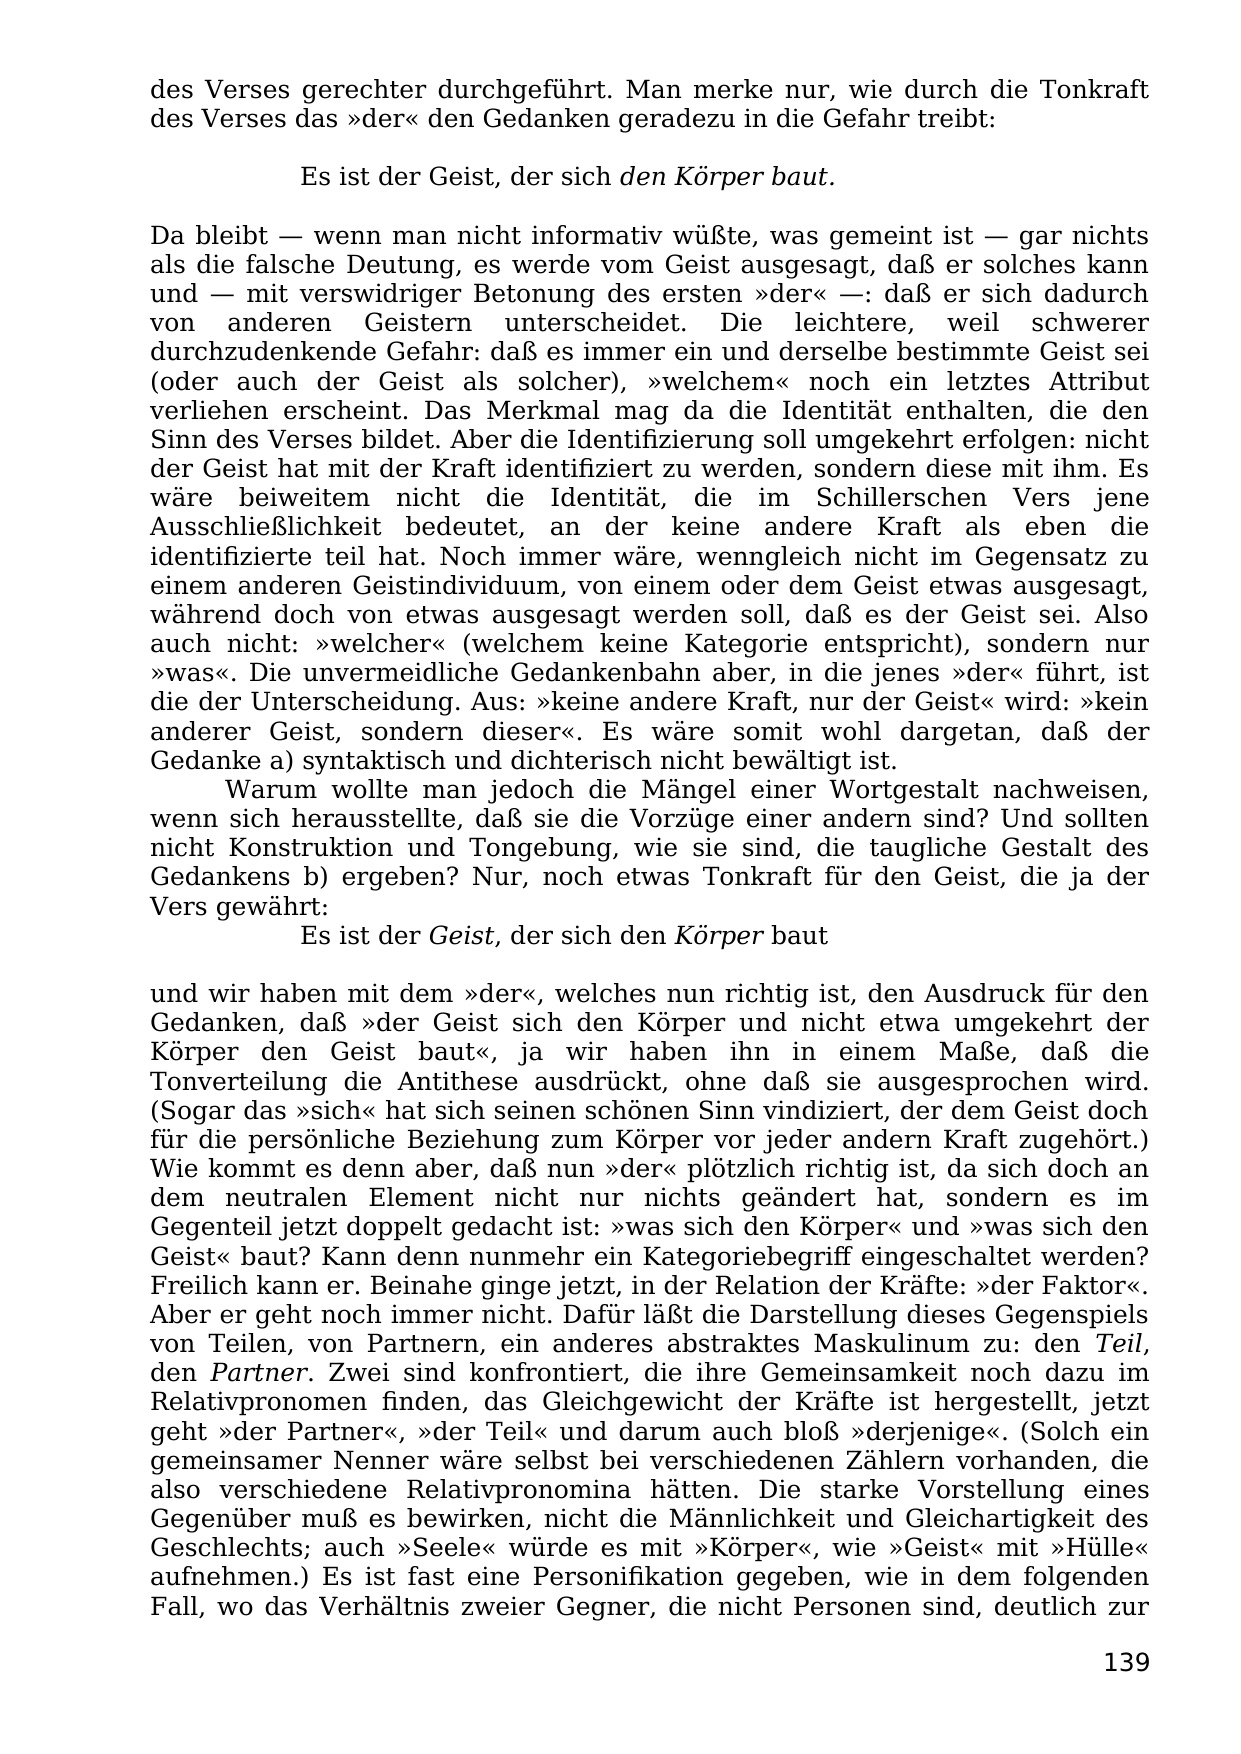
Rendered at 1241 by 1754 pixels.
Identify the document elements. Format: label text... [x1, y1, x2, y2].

text und wir haben mit dem »der«, welches nun richtig ist, den Ausdruck für den Gedanken, daß »der Geist sich den Körper und nicht etwa umgekehrt der Körper den Geist baut«, ja wir haben ihn in einem Maße, daß die Tonverteilung die Antithese ausdrückt, ohne daß sie ausgesprochen wird. (Sogar das »sich« hat sich seinen schönen Sinn vindiziert, der dem Geist doch für die persönliche Beziehung zum Körper vor jeder andern Kraft zugehört.) Wie kommt es denn aber, daß nun »der« plötzlich richtig ist, da sich doch an dem neutralen Element nicht nur nichts geändert hat, sondern es im Gegenteil jetzt doppelt gedacht ist: »was sich den Körper« und »was sich den Geist« baut? Kann denn nunmehr ein Kategoriebegriff eingeschaltet werden? Freilich kann er. Beinahe ginge jetzt, in der Relation der Kräfte: »der Faktor«. Aber er geht noch immer nicht. Dafür läßt die Darstellung dieses Gegenspiels von Teilen, von Partnern, ein anderes abstraktes Maskulinum zu: den Teil, den Partner. Zwei sind konfrontiert, die ihre Gemeinsamkeit noch dazu im Relativpronomen finden, das Gleichgewicht der Kräfte ist hergestellt, jetzt geht »der Partner«, »der Teil« und darum auch bloß »derjenige«. (Solch ein gemeinsamer Nenner wäre selbst bei verschiedenen Zählern vorhanden, die also verschiedene Relativpronomina hätten. Die starke Vorstellung eines Gegenüber muß es bewirken, nicht die Männlichkeit und Gleichartigkeit des Geschlechts; auch »Seele« würde es mit »Körper«, wie »Geist« mit »Hülle« aufnehmen.) Es ist fast eine Personifikation gegeben, wie in dem folgenden Fall, wo das Verhältnis zweier Gegner, die nicht Personen sind, deutlich zur [150, 979, 1151, 1621]
text des Verses gerechter durchgeführt. Man merke nur, wie durch die Tonkraft des Verses das »der« den Gedanken geradezu in die Gefahr treibt: [150, 75, 1151, 133]
text Es ist der Geist, der sich den Körper baut [300, 921, 1151, 950]
text Es ist der Geist, der sich den Körper baut. [300, 162, 1151, 192]
text Da bleibt — wenn man nicht informativ wüßte, was gemeint ist — gar nichts als die falsche Deutung, es werde vom Geist ausgesagt, daß er solches kann und — mit verswidriger Betonung des ersten »der« —: daß er sich dadurch von anderen Geistern unterscheidet. Die leichtere, weil schwerer durchzudenkende Gefahr: daß es immer ein und derselbe bestimmte Geist sei (oder auch der Geist als solcher), »welchem« noch ein letztes Attribut verliehen erscheint. Das Merkmal mag da die Identität enthalten, die den Sinn des Verses bildet. Aber die Identifizierung soll umgekehrt erfolgen: nicht der Geist hat mit der Kraft identifiziert zu werden, sondern diese mit ihm. Es wäre beiweitem nicht die Identität, die im Schillerschen Vers jene Ausschließlichkeit bedeutet, an der keine andere Kraft als eben die identifizierte teil hat. Noch immer wäre, wenngleich nicht im Gegensatz zu einem anderen Geistindividuum, von einem oder dem Geist etwas ausgesagt, während doch von etwas ausgesagt werden soll, daß es der Geist sei. Also auch nicht: »welcher« (welchem keine Kategorie entspricht), sondern nur »was«. Die unvermeidliche Gedankenbahn aber, in die jenes »der« führt, ist die der Unterscheidung. Aus: »keine andere Kraft, nur der Geist« wird: »kein anderer Geist, sondern dieser«. Es wäre somit wohl dargetan, daß der Gedanke a) syntaktisch und dichterisch nicht bewältigt ist. [150, 221, 1151, 775]
text Warum wollte man jedoch die Mängel einer Wortgestalt nachweisen, wenn sich herausstellte, daß sie die Vorzüge einer andern sind? Und sollten nicht Konstruktion und Tongebung, wie sie sind, die taugliche Gestalt des Gedankens b) ergeben? Nur, noch etwas Tonkraft für den Geist, die ja der Vers gewährt: [150, 775, 1151, 921]
